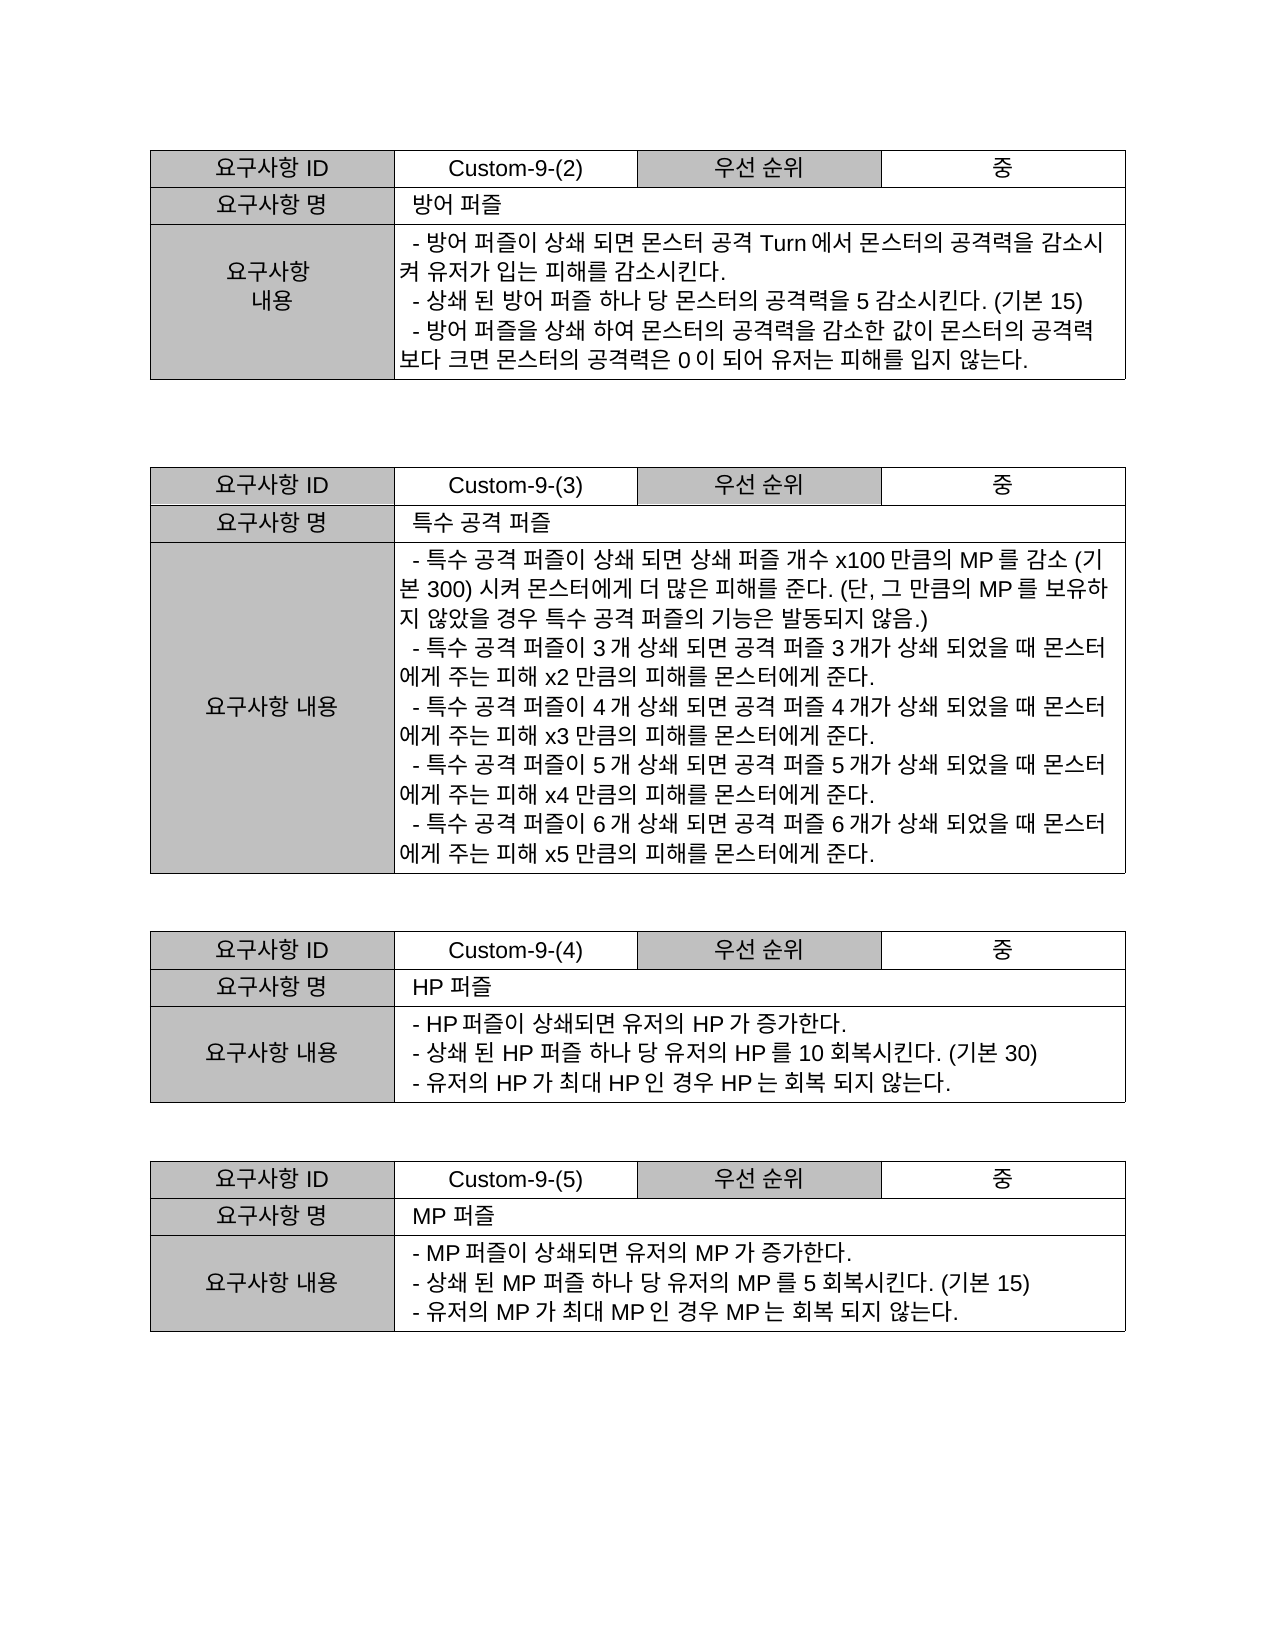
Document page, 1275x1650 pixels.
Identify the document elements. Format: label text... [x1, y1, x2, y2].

table_header 요구사항 ID [151, 932, 394, 969]
table_cell 요구사항 내용 [151, 543, 394, 873]
table_header 중 [882, 1162, 1125, 1198]
table_cell 요구사항 명 [151, 506, 394, 542]
table_header 요구사항 ID [151, 1162, 394, 1198]
table_header 중 [882, 151, 1125, 187]
table_cell 특수 공격 퍼즐 [395, 506, 1125, 542]
table_cell - 방어 퍼즐이 상쇄 되면 몬스터 공격 Turn에서 몬스터의 공격력을 감소시켜 유저가 입는 피해를 감소시킨다. - 상쇄 된 방어 퍼즐 하나 당 몬스터의 공격력을 5 감소시킨다. (기본 15) - 방어 퍼즐을 상쇄 하여 몬스터의 공격력을 감소한 값이 몬스터의 공격력 보다 크면 몬스터의 공격력은 0이 되어 유저는 피해를 입지 않는다. [395, 225, 1125, 379]
table_cell - HP퍼즐이 상쇄되면 유저의 HP가 증가한다. - 상쇄 된 HP 퍼즐 하나 당 유저의 HP를 10 회복시킨다. (기본 30) - 유저의 HP가 최대 HP인 경우 HP는 회복 되지 않는다. [395, 1007, 1125, 1102]
table_header Custom-9-(2) [395, 151, 637, 187]
table_cell 요구사항 내용 [151, 1236, 394, 1331]
table_header 요구사항 ID [151, 151, 394, 187]
table_header Custom-9-(5) [395, 1162, 637, 1198]
table_header 우선 순위 [638, 468, 881, 504]
table_header Custom-9-(3) [395, 468, 637, 504]
table_header 요구사항 ID [151, 468, 394, 504]
table_header 중 [882, 932, 1125, 969]
table_cell HP 퍼즐 [395, 970, 1125, 1006]
table_header 우선 순위 [638, 151, 881, 187]
table_header 우선 순위 [638, 932, 881, 969]
table_cell - 특수 공격 퍼즐이 상쇄 되면 상쇄 퍼즐 개수 x100만큼의 MP를 감소 (기본 300) 시켜 몬스터에게 더 많은 피해를 준다. (단, 그 만큼의 MP를 보유하지 않았을 경우 특수 공격 퍼즐의 기능은 발동되지 않음.) - 특수 공격 퍼즐이 3개 상쇄 되면 공격 퍼즐 3개가 상쇄 되었을 때 몬스터에게 주는 피해 x2 만큼의 피해를 몬스터에게 준다. - 특수 공격 퍼즐이 4개 상쇄 되면 공격 퍼즐 4개가 상쇄 되었을 때 몬스터에게 주는 피해 x3 만큼의 피해를 몬스터에게 준다. - 특수 공격 퍼즐이 5개 상쇄 되면 공격 퍼즐 5개가 상쇄 되었을 때 몬스터에게 주는 피해 x4 만큼의 피해를 몬스터에게 준다. - 특수 공격 퍼즐이 6개 상쇄 되면 공격 퍼즐 6개가 상쇄 되었을 때 몬스터에게 주는 피해 x5 만큼의 피해를 몬스터에게 준다. [395, 543, 1125, 873]
table_cell 요구사항 내용 [151, 1007, 394, 1102]
table_header Custom-9-(4) [395, 932, 637, 969]
table_cell 요구사항 명 [151, 970, 394, 1006]
table_header 중 [882, 468, 1125, 504]
table_cell 요구사항 내용 [151, 225, 394, 379]
table_cell MP 퍼즐 [395, 1199, 1125, 1235]
table_cell 방어 퍼즐 [395, 188, 1125, 224]
table_cell 요구사항 명 [151, 188, 394, 224]
table_cell 요구사항 명 [151, 1199, 394, 1235]
table_cell - MP퍼즐이 상쇄되면 유저의 MP가 증가한다. - 상쇄 된 MP 퍼즐 하나 당 유저의 MP를 5 회복시킨다. (기본 15) - 유저의 MP가 최대 MP인 경우 MP는 회복 되지 않는다. [395, 1236, 1125, 1331]
table_header 우선 순위 [638, 1162, 881, 1198]
